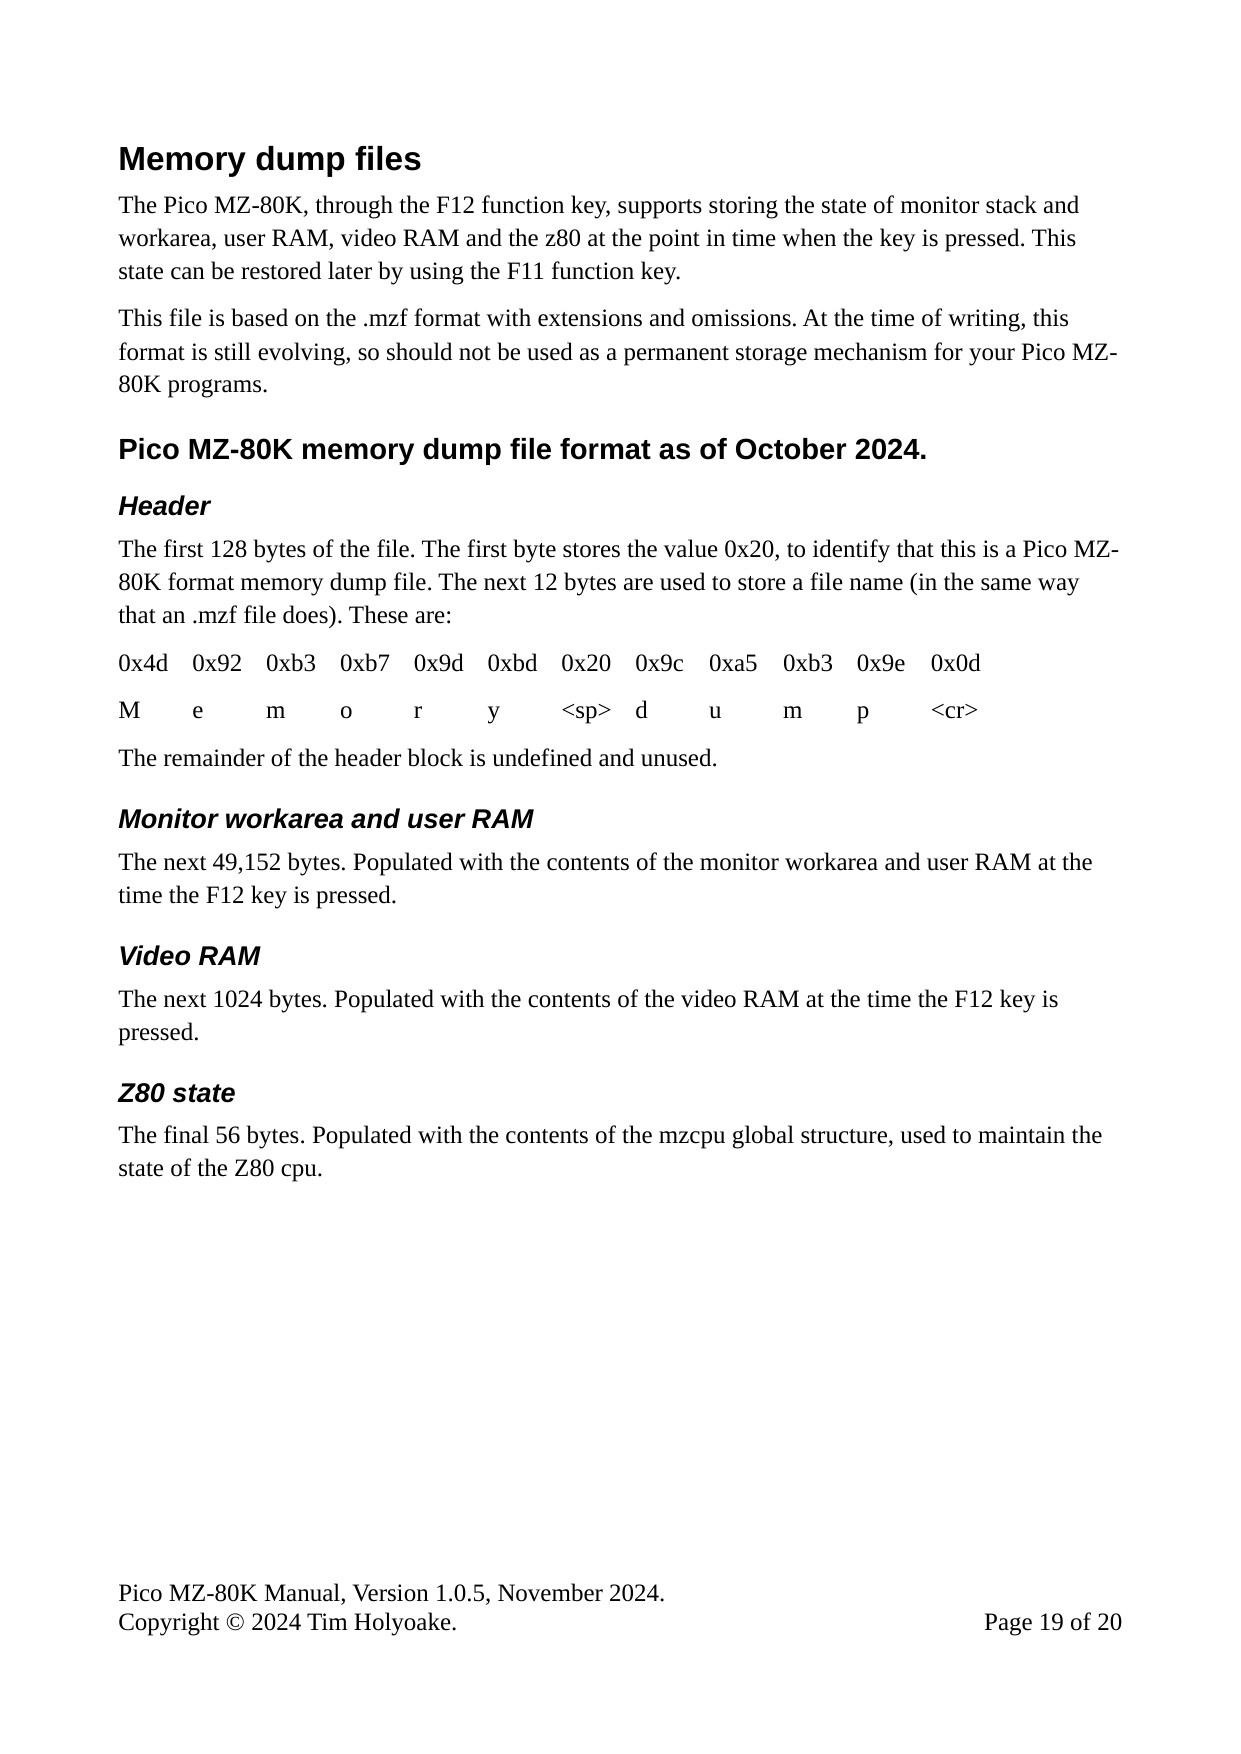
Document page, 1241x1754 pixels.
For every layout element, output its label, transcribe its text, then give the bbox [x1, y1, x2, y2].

subtitle Memory dump files [118, 139, 1122, 177]
text M e m o r y <sp> d u m p <cr> [118, 695, 1122, 724]
subtitle Monitor workarea and user RAM [118, 803, 1122, 834]
text The Pico MZ-80K, through the F12 function key, supports storing the state of monitor stack and workarea, user RAM, video RAM and the z80 at the point in time when the key is pressed. This state can be restored later by using the F11 function key. [118, 190, 1122, 285]
text 0x4d 0x92 0xb3 0xb7 0x9d 0xbd 0x20 0x9c 0xa5 0xb3 0x9e 0x0d [118, 648, 1122, 676]
subtitle Video RAM [118, 940, 1122, 971]
subtitle Z80 state [118, 1077, 1122, 1108]
subtitle Header [118, 490, 1122, 522]
text The remainder of the header block is undefined and unused. [118, 743, 1122, 772]
text The final 56 bytes. Populated with the contents of the mzcpu global structure, used to maintain the state of the Z80 cpu. [118, 1121, 1122, 1182]
text The next 1024 bytes. Populated with the contents of the video RAM at the time the F12 key is pressed. [118, 984, 1122, 1045]
text The first 128 bytes of the file. The first byte stores the value 0x20, to identify that this is a Pico MZ-80K format memory dump file. The next 12 bytes are used to store a file name (in the same way that an .mzf file does). These are: [118, 534, 1122, 629]
text This file is based on the .mzf format with extensions and omissions. At the time of writing, this format is still evolving, so should not be used as a permanent storage mechanism for your Pico MZ-80K programs. [118, 303, 1122, 398]
subtitle Pico MZ-80K memory dump file format as of October 2024. [118, 432, 1122, 465]
text The next 49,152 bytes. Populated with the contents of the monitor workarea and user RAM at the time the F12 key is pressed. [118, 847, 1122, 908]
